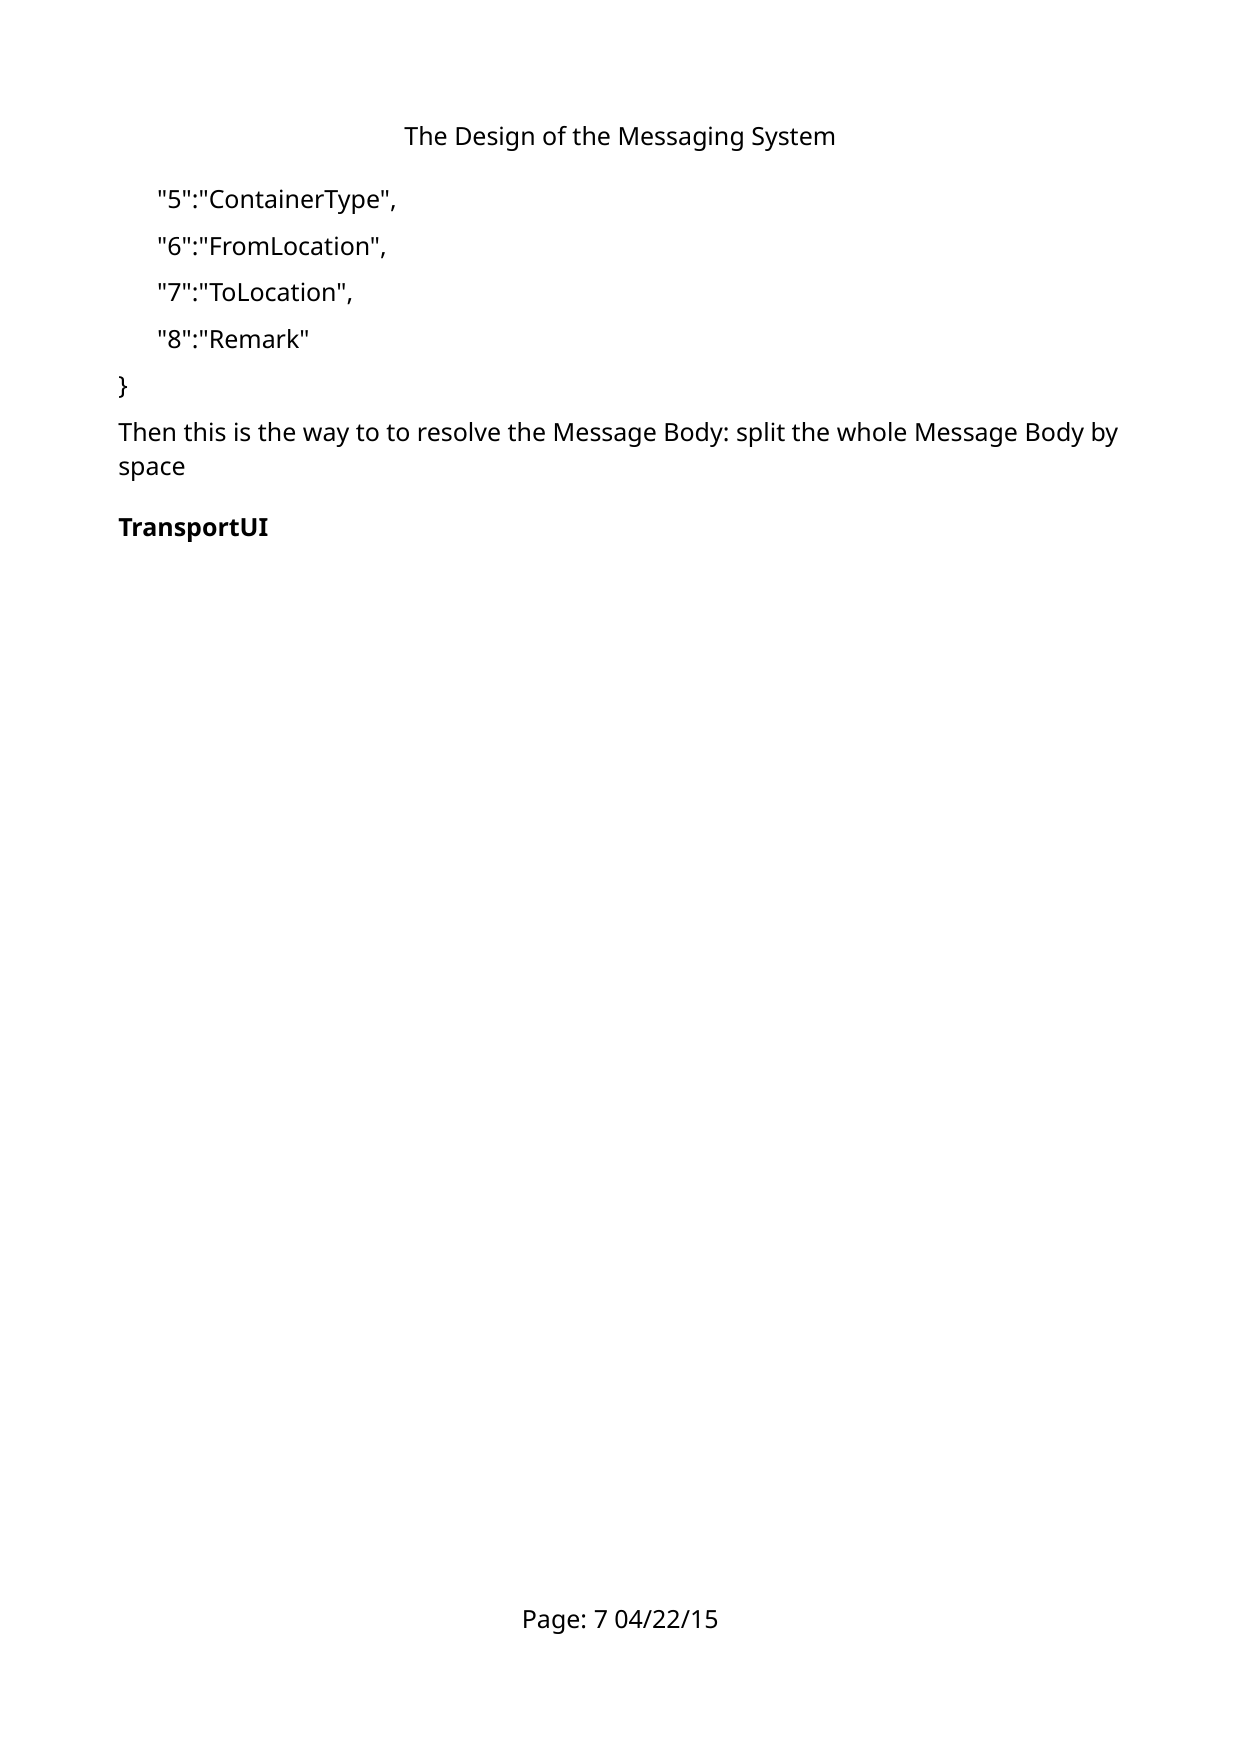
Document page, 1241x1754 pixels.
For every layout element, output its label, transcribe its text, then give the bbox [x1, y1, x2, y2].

text } [118, 368, 1122, 402]
text Then this is the way to to resolve the Message Body: split the whole Message Body by space [118, 414, 1122, 483]
text "7":"ToLocation", [118, 275, 1122, 309]
text "8":"Remark" [118, 321, 1122, 355]
subtitle TransportUI [118, 510, 1122, 544]
text "6":"FromLocation", [118, 228, 1122, 262]
text "5":"ContainerType", [118, 182, 1122, 216]
